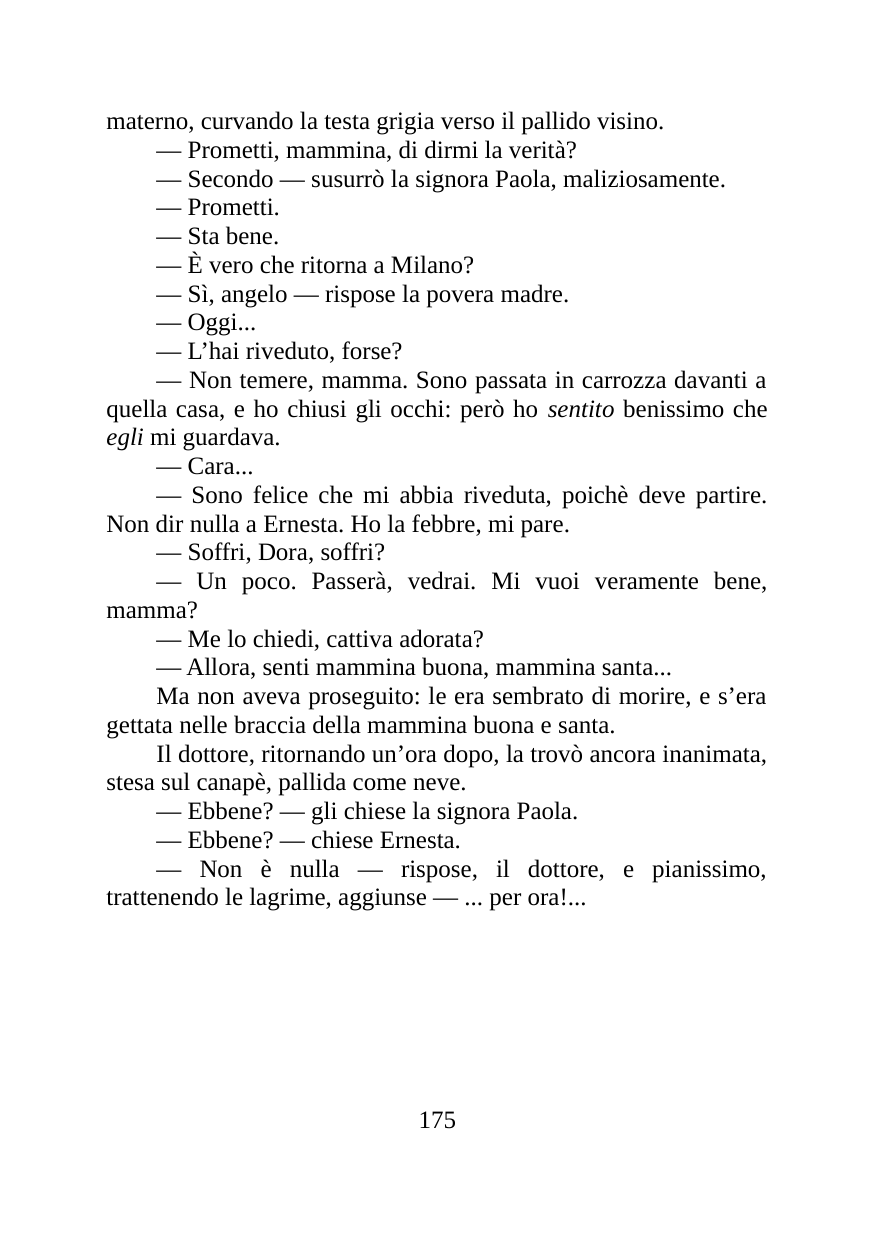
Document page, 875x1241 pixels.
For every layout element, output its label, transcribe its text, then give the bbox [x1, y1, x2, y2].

text — Un poco. Passerà, vedrai. Mi vuoi veramente bene, mamma? [106, 566, 768, 624]
text — Cara... [106, 451, 768, 480]
text — È vero che ritorna a Milano? [106, 250, 768, 279]
text — Oggi... [106, 307, 768, 336]
text — Non temere, mamma. Sono passata in carrozza davanti a quella casa, e ho chiusi gli occhi: però ho sentito benissimo che egli mi guardava. [106, 365, 768, 451]
text materno, curvando la testa grigia verso il pallido visino. [106, 106, 768, 135]
text — L’hai riveduto, forse? [106, 336, 768, 365]
text — Prometti, mammina, di dirmi la verità? [106, 135, 768, 164]
text — Secondo — susurrò la signora Paola, maliziosamente. [106, 164, 768, 192]
text — Prometti. [106, 192, 768, 221]
text — Soffri, Dora, soffri? [106, 537, 768, 566]
text — Sta bene. [106, 221, 768, 250]
text — Ebbene? — chiese Ernesta. [106, 825, 768, 854]
text Ma non aveva proseguito: le era sembrato di morire, e s’era gettata nelle braccia della mammina buona e santa. [106, 681, 768, 739]
text Il dottore, ritornando un’ora dopo, la trovò ancora inanimata, stesa sul canapè, pallida come neve. [106, 739, 768, 796]
text — Sì, angelo — rispose la povera madre. [106, 279, 768, 307]
text — Ebbene? — gli chiese la signora Paola. [106, 796, 768, 825]
text — Allora, senti mammina buona, mammina santa... [106, 652, 768, 681]
text — Sono felice che mi abbia riveduta, poichè deve partire. Non dir nulla a Ernesta. Ho la febbre, mi pare. [106, 480, 768, 537]
text — Me lo chiedi, cattiva adorata? [106, 624, 768, 652]
text — Non è nulla — rispose, il dottore, e pianissimo, trattenendo le lagrime, aggiunse — ... per ora!... [106, 854, 768, 911]
